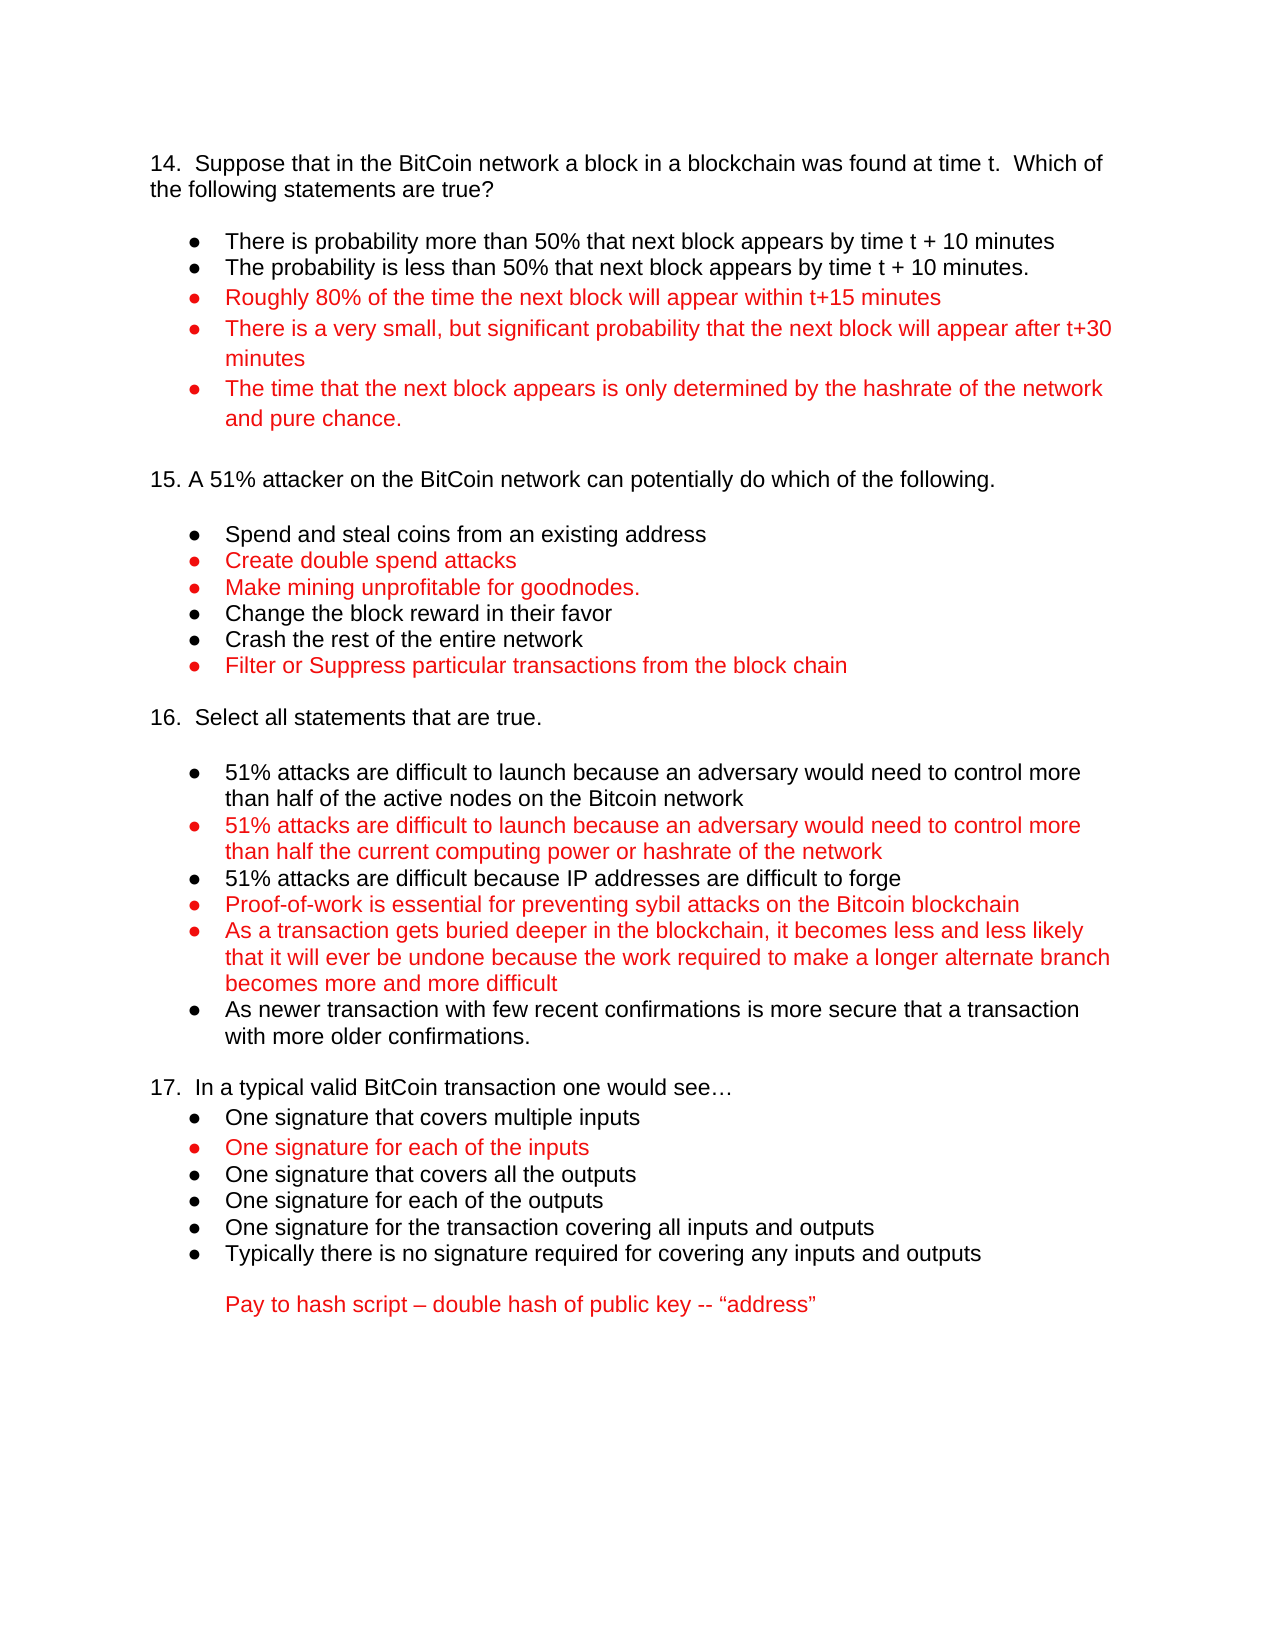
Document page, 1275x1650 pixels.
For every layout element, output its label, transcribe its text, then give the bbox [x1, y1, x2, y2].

list Change the block reward in their favor [187, 600, 1125, 626]
list One signature for the transaction covering all inputs and outputs [187, 1213, 1125, 1240]
list One signature that covers all the outputs [187, 1161, 1125, 1187]
list One signature for each of the inputs [187, 1134, 1125, 1161]
list There is a very small, but significant probability that the next block will appear after t+30 minutes [187, 314, 1125, 371]
list As newer transaction with few recent confirmations is more secure that a transaction with more older confirmations. [187, 996, 1125, 1049]
list One signature for each of the outputs [187, 1187, 1125, 1213]
text 14. Suppose that in the BitCoin network a block in a blockchain was found at time t. Which of the following statements are true? [150, 150, 1125, 203]
list The time that the next block appears is only determined by the hashrate of the network and pure chance. [187, 375, 1125, 431]
list There is probability more than 50% that next block appears by time t + 10 minutes [187, 228, 1125, 254]
text 17. In a typical valid BitCoin transaction one would see… [150, 1074, 1125, 1100]
list 51% attacks are difficult because IP addresses are difficult to forge [187, 864, 1125, 891]
list Roughly 80% of the time the next block will appear within t+15 minutes [187, 284, 1125, 311]
list 51% attacks are difficult to launch because an adversary would need to control more than half of the active nodes on the Bitcoin network [187, 759, 1125, 812]
list Create double spend attacks [187, 547, 1125, 573]
list Typically there is no signature required for covering any inputs and outputs [187, 1240, 1125, 1266]
text 16. Select all statements that are true. [150, 704, 1125, 730]
list Filter or Suppress particular transactions from the block chain [187, 652, 1125, 679]
list Spend and steal coins from an existing address [187, 521, 1125, 547]
list The probability is less than 50% that next block appears by time t + 10 minutes. [187, 254, 1125, 280]
list As a transaction gets buried deeper in the blockchain, it becomes less and less likely that it will ever be undone because the work required to make a longer alternate branch becomes more and more difficult [187, 917, 1125, 996]
list One signature that covers multiple inputs [187, 1104, 1125, 1131]
list 51% attacks are difficult to launch because an adversary would need to control more than half the current computing power or hashrate of the network [187, 812, 1125, 864]
text 15. A 51% attacker on the BitCoin network can potentially do which of the following. [150, 466, 1125, 492]
list Crash the rest of the entire network [187, 626, 1125, 652]
list Make mining unprofitable for goodnodes. [187, 573, 1125, 600]
list Pay to hash script – double hash of public key -- “address” [187, 1291, 1125, 1317]
list Proof-of-work is essential for preventing sybil attacks on the Bitcoin blockchain [187, 891, 1125, 917]
